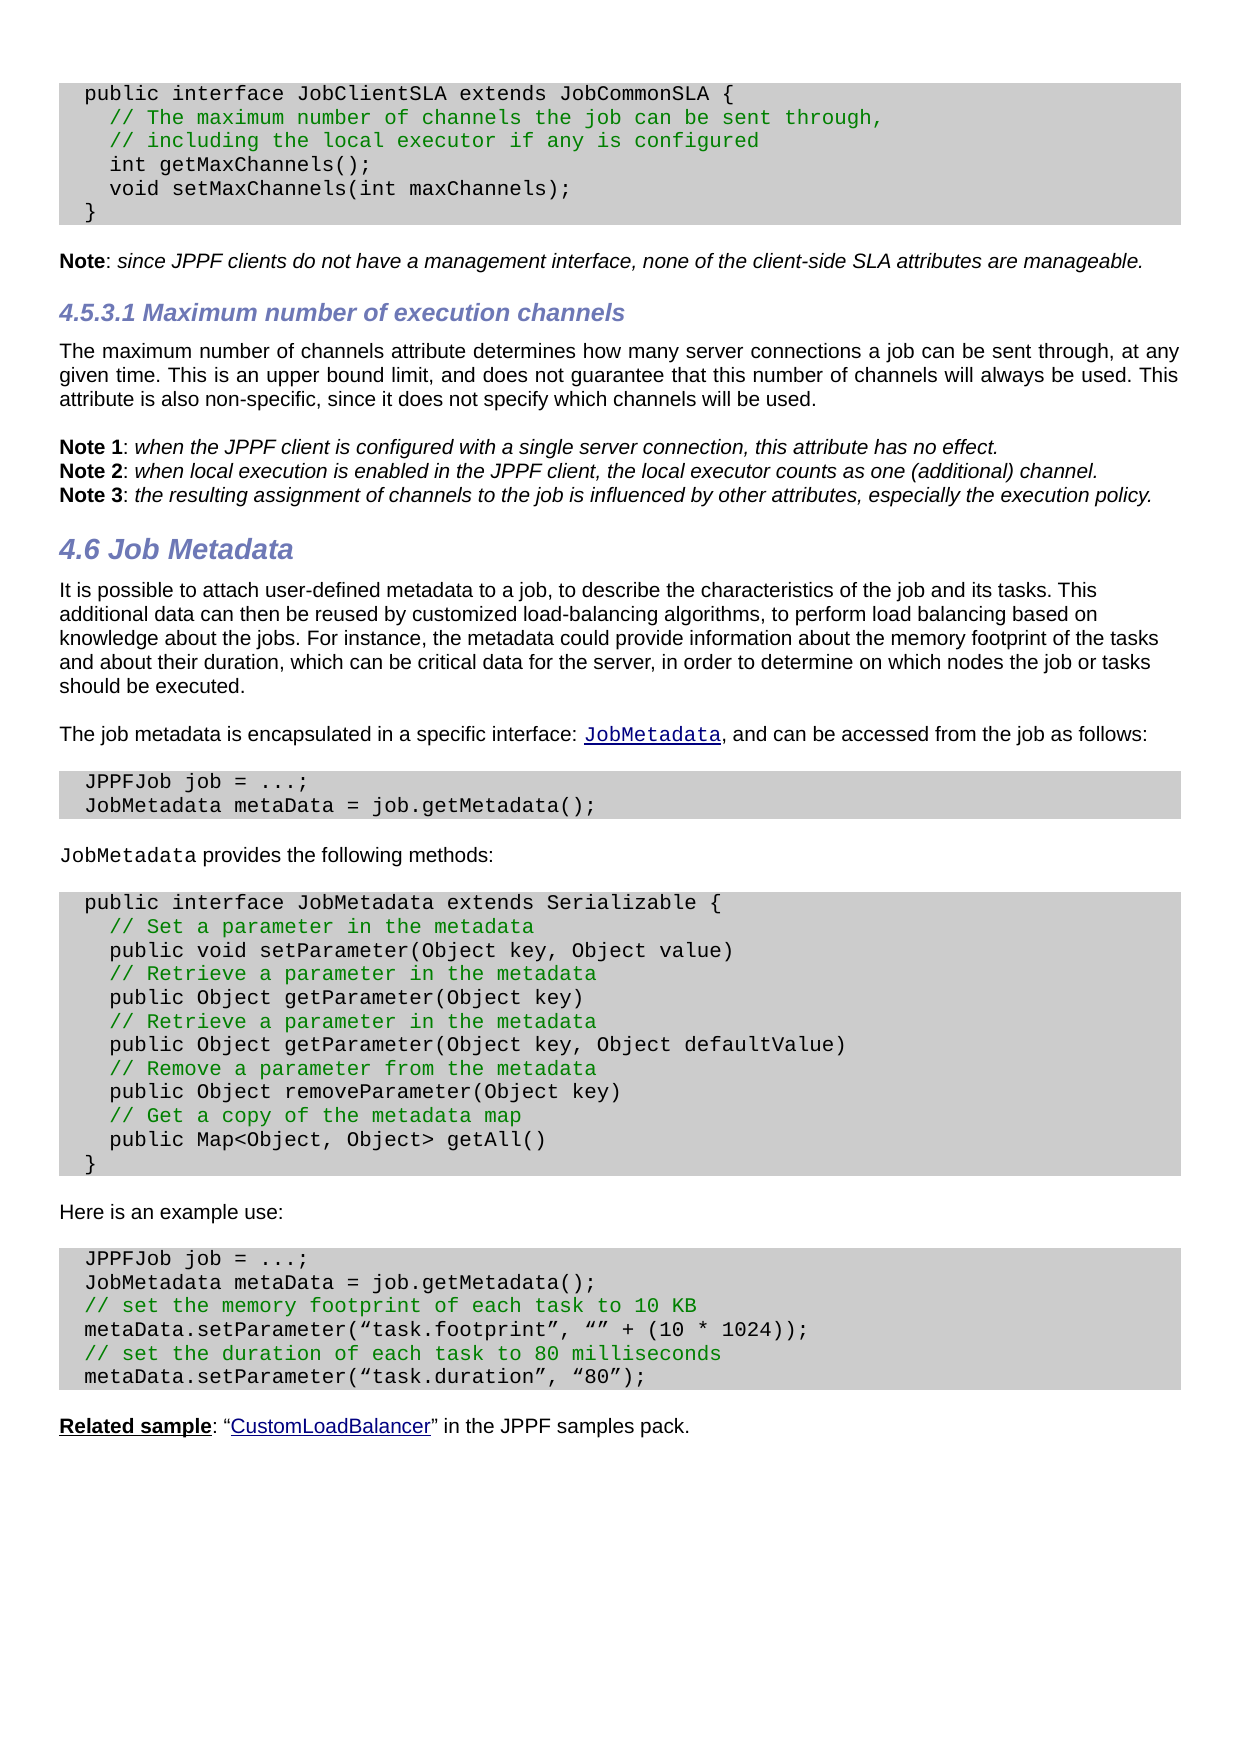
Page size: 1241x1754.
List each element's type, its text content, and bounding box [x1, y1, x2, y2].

text // set the duration of each task to 80 milliseconds [59, 1343, 1181, 1366]
text public Object getParameter(Object key) [59, 987, 1181, 1011]
text Related sample: “CustomLoadBalancer” in the JPPF samples pack. [59, 1414, 1181, 1438]
text public interface JobClientSLA extends JobCommonSLA { [59, 83, 1181, 107]
text // Remove a parameter from the metadata [59, 1058, 1181, 1082]
text // set the memory footprint of each task to 10 KB [59, 1295, 1181, 1319]
text } [59, 1152, 1181, 1176]
text // The maximum number of channels the job can be sent through, [59, 107, 1181, 130]
text JobMetadata metaData = job.getMetadata(); [59, 795, 1181, 819]
text JobMetadata metaData = job.getMetadata(); [59, 1272, 1181, 1295]
text JPPFJob job = ...; [59, 771, 1181, 795]
text // Retrieve a parameter in the metadata [59, 1011, 1181, 1034]
text public Object getParameter(Object key, Object defaultValue) [59, 1034, 1181, 1058]
text Here is an example use: [59, 1200, 1181, 1224]
text } [59, 201, 1181, 225]
text public void setParameter(Object key, Object value) [59, 940, 1181, 963]
subtitle Job Metadata [59, 532, 1181, 565]
text Note: since JPPF clients do not have a management interface, none of the client-side SLA attributes are manageable. [59, 249, 1181, 273]
text Note 1: when the JPPF client is configured with a single server connection, this attribute has no effect. [59, 435, 1181, 459]
text public Object removeParameter(Object key) [59, 1082, 1181, 1105]
text void setMaxChannels(int maxChannels); [59, 178, 1181, 201]
text metaData.setParameter(“task.duration”, “80”); [59, 1366, 1181, 1390]
subtitle Maximum number of execution channels [59, 298, 1181, 327]
text // Retrieve a parameter in the metadata [59, 963, 1181, 987]
text public interface JobMetadata extends Serializable { [59, 892, 1181, 916]
text int getMaxChannels(); [59, 154, 1181, 178]
text metaData.setParameter(“task.footprint”, “” + (10 * 1024)); [59, 1319, 1181, 1343]
text public Map<Object, Object> getAll() [59, 1129, 1181, 1152]
text JobMetadata provides the following methods: [59, 843, 1181, 868]
text Note 3: the resulting assignment of channels to the job is influenced by other attributes, especially the execution policy. [59, 483, 1181, 507]
text Note 2: when local execution is enabled in the JPPF client, the local executor counts as one (additional) channel. [59, 459, 1181, 483]
text // including the local executor if any is configured [59, 130, 1181, 154]
text // Set a parameter in the metadata [59, 916, 1181, 940]
text It is possible to attach user-defined metadata to a job, to describe the characteristics of the job and its tasks. This additional data can then be reused by customized load-balancing algorithms, to perform load balancing based on knowledge about the jobs. For instance, the metadata could provide information about the memory footprint of the tasks and about their duration, which can be critical data for the server, in order to determine on which nodes the job or tasks should be executed. [59, 578, 1181, 698]
text // Get a copy of the metadata map [59, 1105, 1181, 1129]
text JPPFJob job = ...; [59, 1248, 1181, 1272]
text The job metadata is encapsulated in a specific interface: JobMetadata, and can be accessed from the job as follows: [59, 722, 1181, 747]
text The maximum number of channels attribute determines how many server connections a job can be sent through, at any given time. This is an upper bound limit, and does not guarantee that this number of channels will always be used. This attribute is also non-specific, since it does not specify which channels will be used. [59, 339, 1181, 411]
